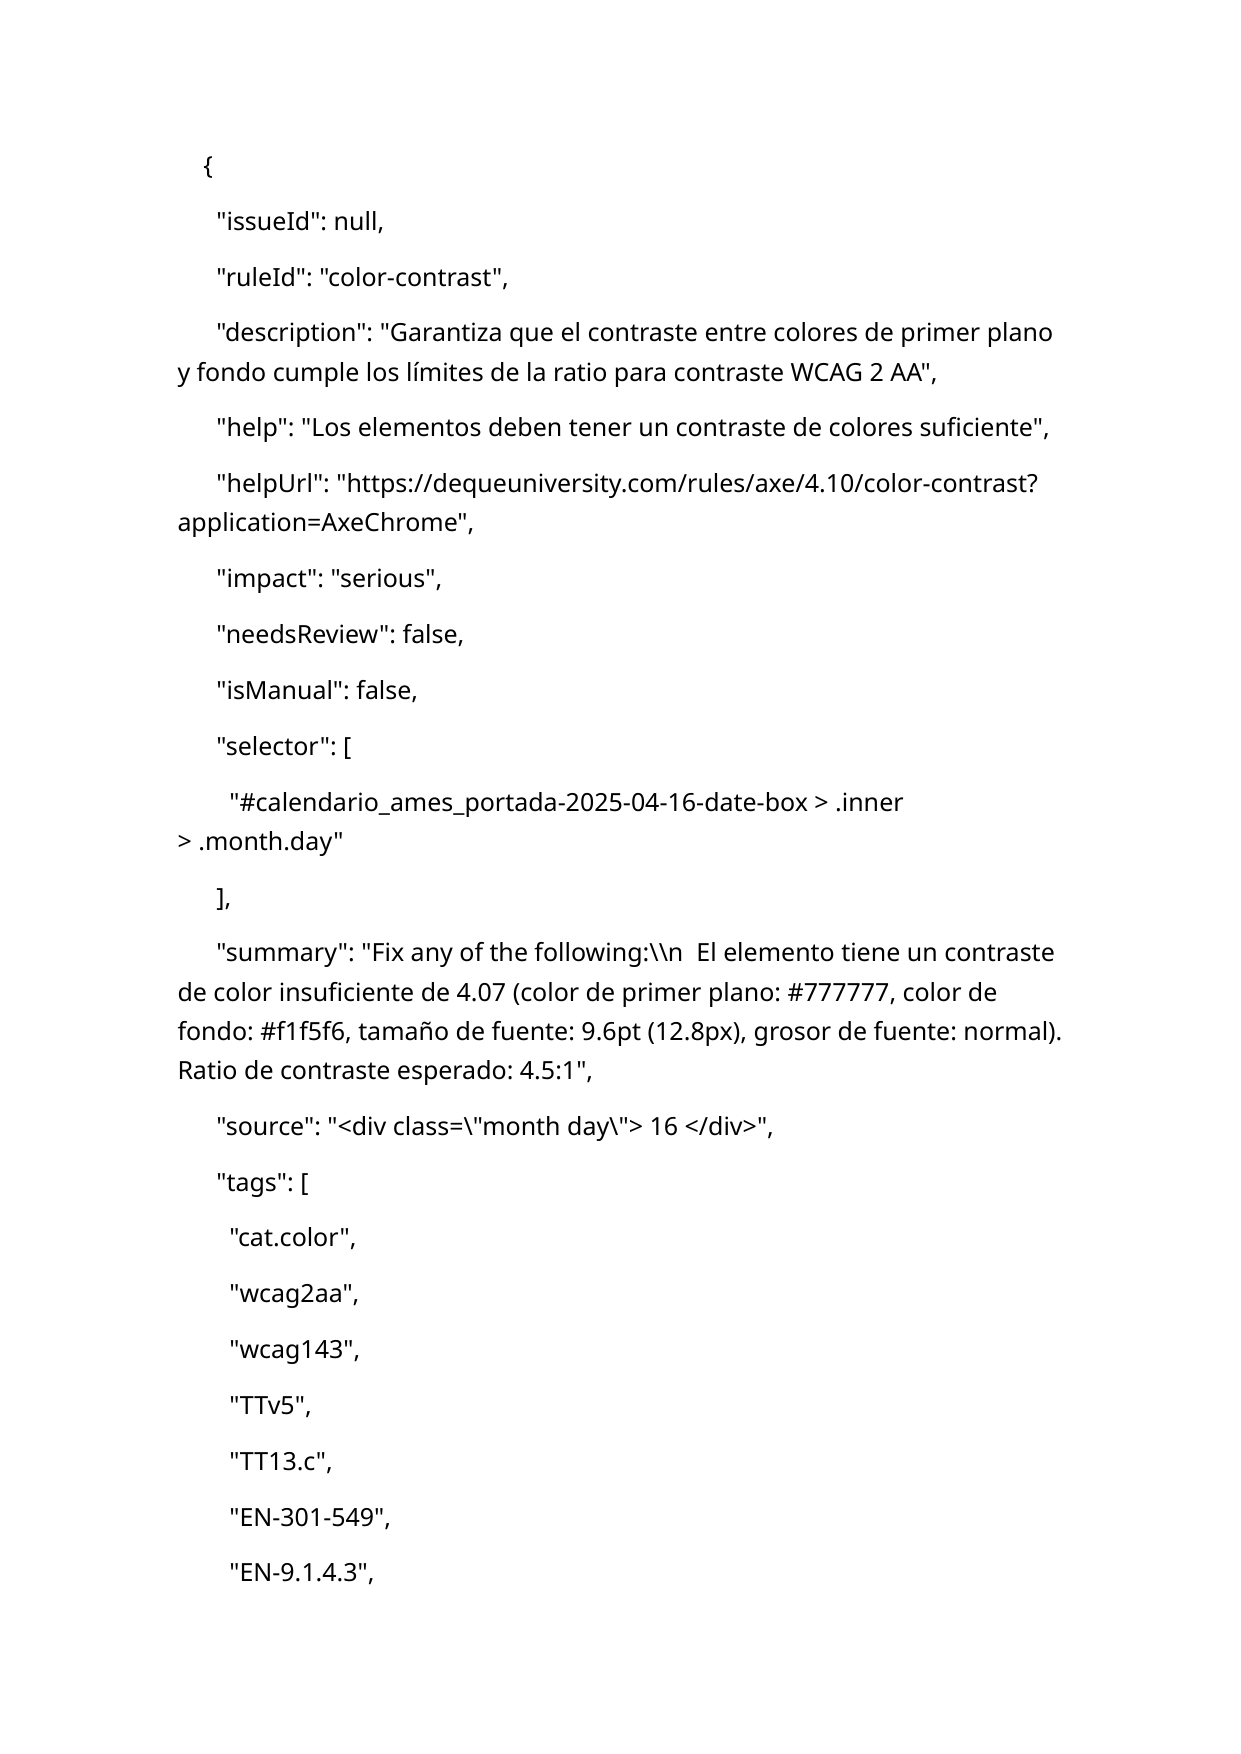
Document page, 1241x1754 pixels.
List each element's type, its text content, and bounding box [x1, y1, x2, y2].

text "isManual": false, [177, 673, 1063, 707]
text "#calendario_ames_portada-2025-04-16-date-box > .inner > .month.day" [177, 784, 1063, 857]
text "TT13.c", [177, 1443, 1063, 1477]
text { [177, 148, 1063, 182]
text "tags": [ [177, 1164, 1063, 1198]
text "description": "Garantiza que el contraste entre colores de primer plano y fondo cumple los límites de la ratio para contraste WCAG 2 AA", [177, 315, 1063, 388]
text "issueId": null, [177, 203, 1063, 237]
text "cat.color", [177, 1220, 1063, 1254]
text "selector": [ [177, 728, 1063, 762]
text "summary": "Fix any of the following:\\n El elemento tiene un contraste de color insuficiente de 4.07 (color de primer plano: #777777, color de fondo: #f1f5f6, tamaño de fuente: 9.6pt (12.8px), grosor de fuente: normal). Ratio de contraste esperado: 4.5:1", [177, 935, 1063, 1087]
text "EN-9.1.4.3", [177, 1555, 1063, 1589]
text "help": "Los elementos deben tener un contraste de colores suficiente", [177, 410, 1063, 444]
text "source": "<div class=\"month day\"> 16 </div>", [177, 1108, 1063, 1142]
text "needsReview": false, [177, 617, 1063, 651]
text ], [177, 879, 1063, 913]
text "wcag143", [177, 1332, 1063, 1366]
text "ruleId": "color-contrast", [177, 259, 1063, 293]
text "wcag2aa", [177, 1276, 1063, 1310]
text "impact": "serious", [177, 561, 1063, 595]
text "helpUrl": "https://dequeuniversity.com/rules/axe/4.10/color-contrast?application=AxeChrome", [177, 466, 1063, 539]
text "TTv5", [177, 1388, 1063, 1422]
text "EN-301-549", [177, 1499, 1063, 1533]
